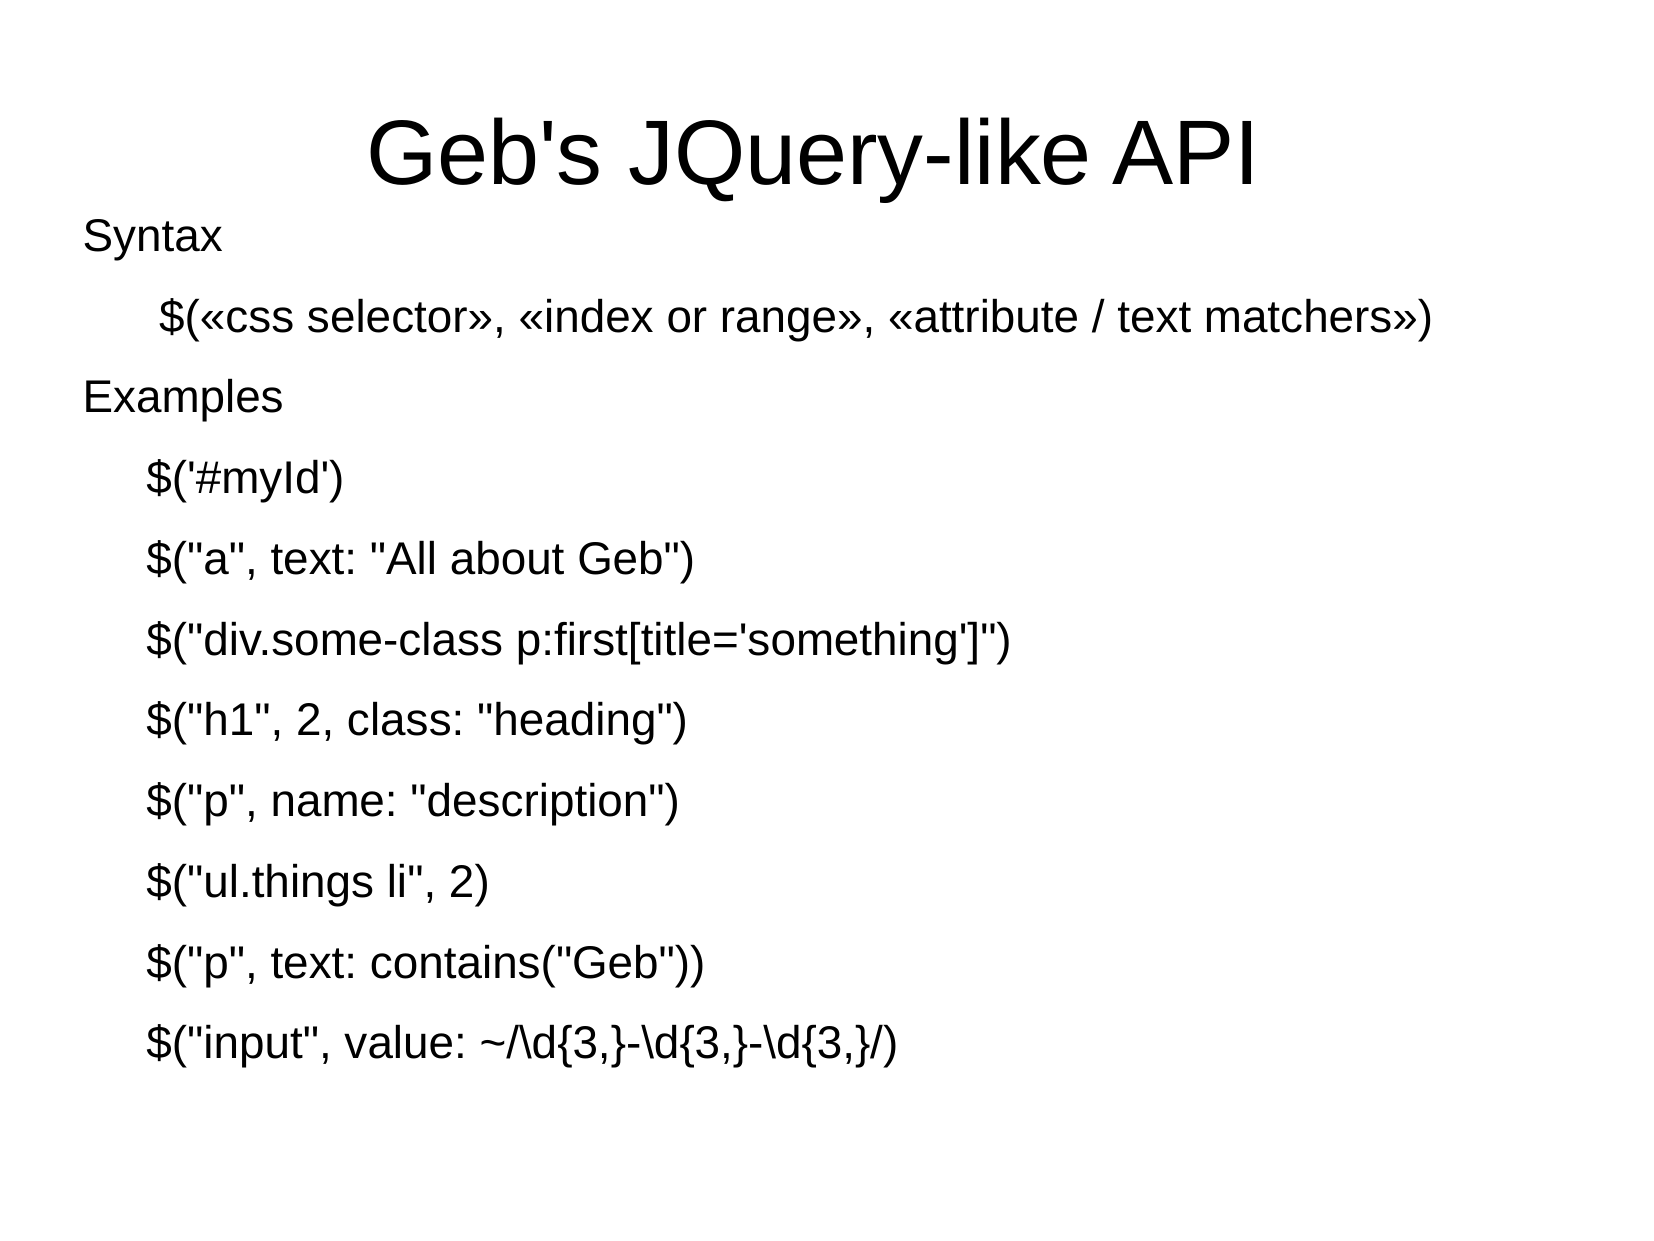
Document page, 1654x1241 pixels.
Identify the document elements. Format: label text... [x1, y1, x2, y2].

list Syntax $(«css selector», «index or range», «attribute / text matchers») Examples $('#myId') $("a", text: "All about Geb") $("div.some-class p:first[title='something']") $("h1", 2, class: "heading") $("p", name: "description") $("ul.things li", 2) $("p", text: contains("Geb")) $("input", value: ~/\d{3,}-\d{3,}-\d{3,}/) [82, 210, 1571, 1156]
title Geb's JQuery-like API [82, 49, 1571, 210]
